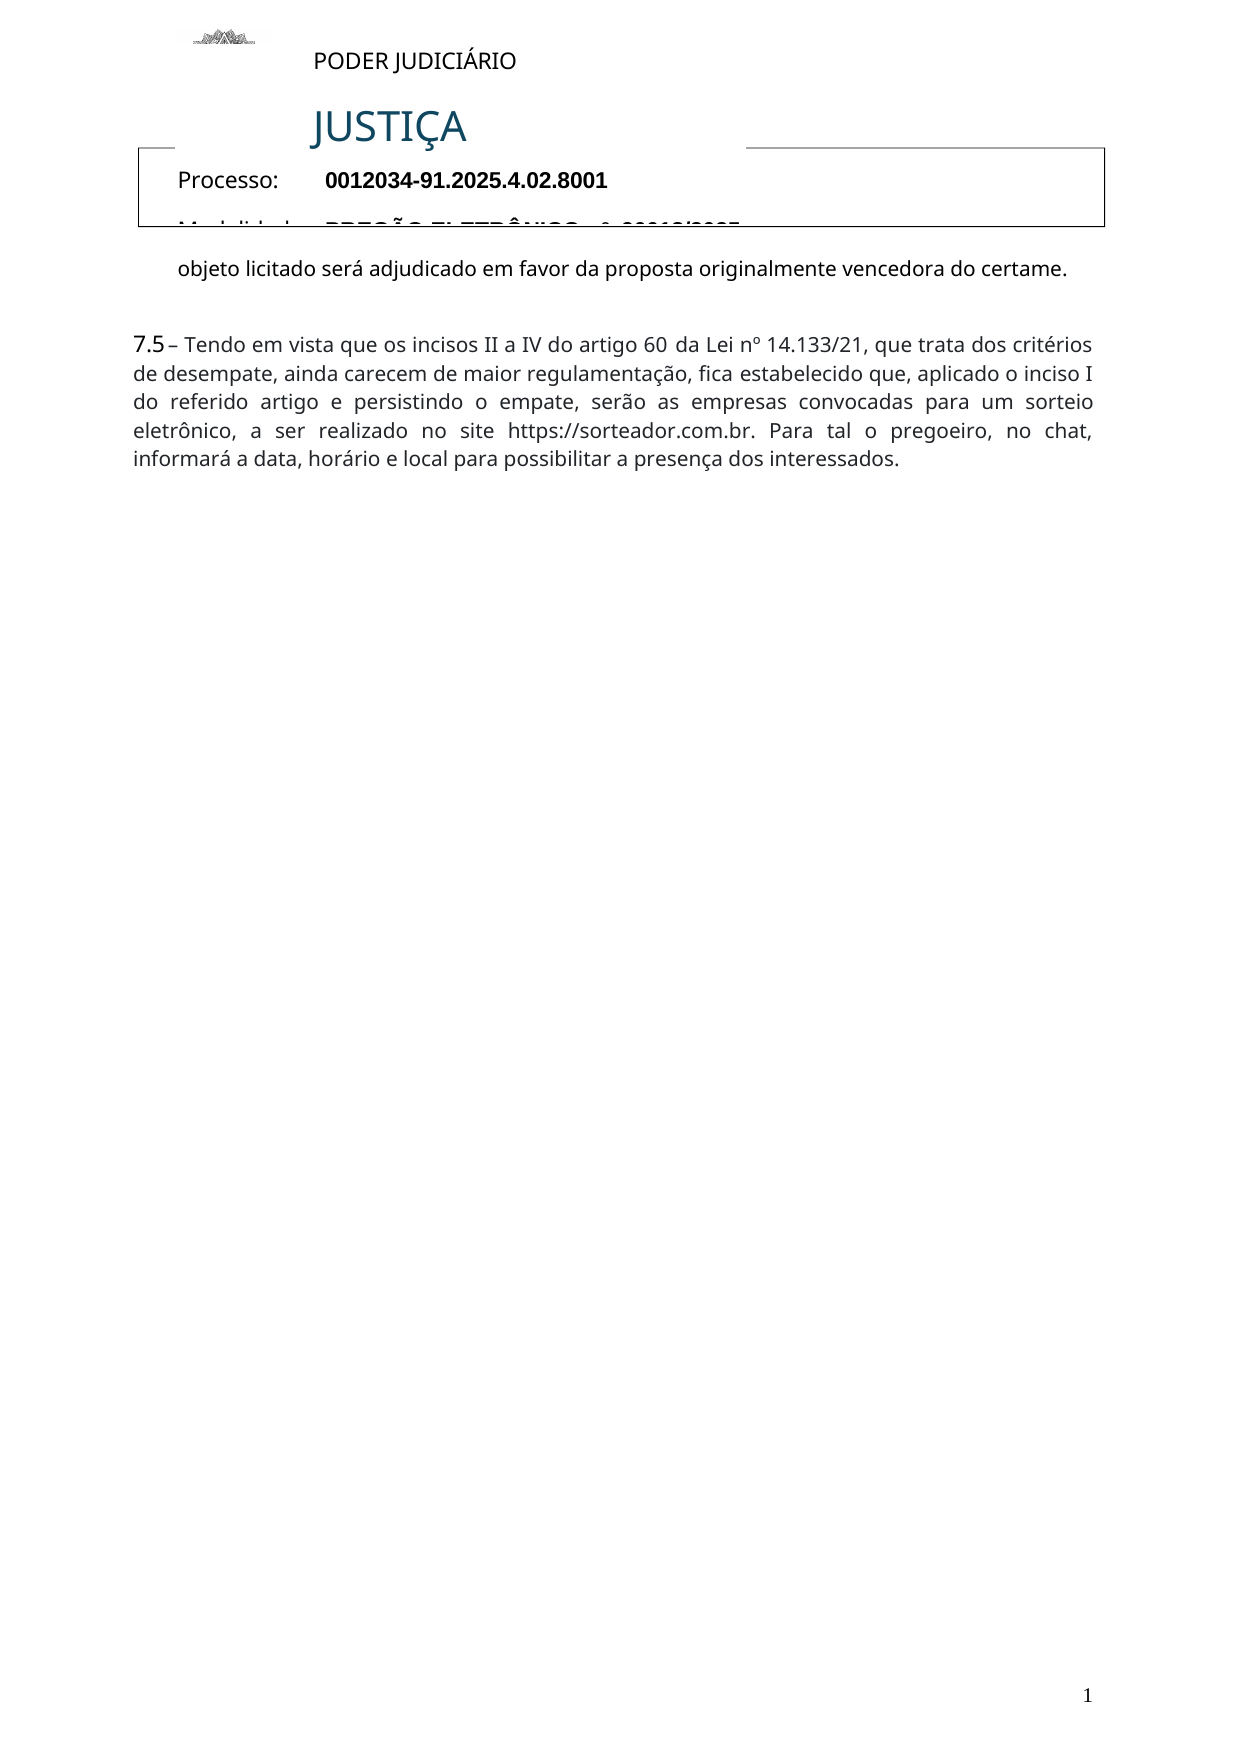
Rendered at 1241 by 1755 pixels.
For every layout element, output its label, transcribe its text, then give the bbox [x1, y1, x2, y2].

list objeto licitado será adjudicado em favor da proposta originalmente vencedora do certame. [177, 254, 1093, 283]
list – Tendo em vista que os incisos II a IV do artigo 60 da Lei nº 14.133/21, que trata dos critérios de desempate, ainda carecem de maior regulamentação, fica estabelecido que, aplicado o inciso I do referido artigo e persistindo o empate, serão as empresas convocadas para um sorteio eletrônico, a ser realizado no site https://sorteador.com.br. Para tal o pregoeiro, no chat, informará a data, horário e local para possibilitar a presença dos interessados. [133, 328, 1093, 473]
